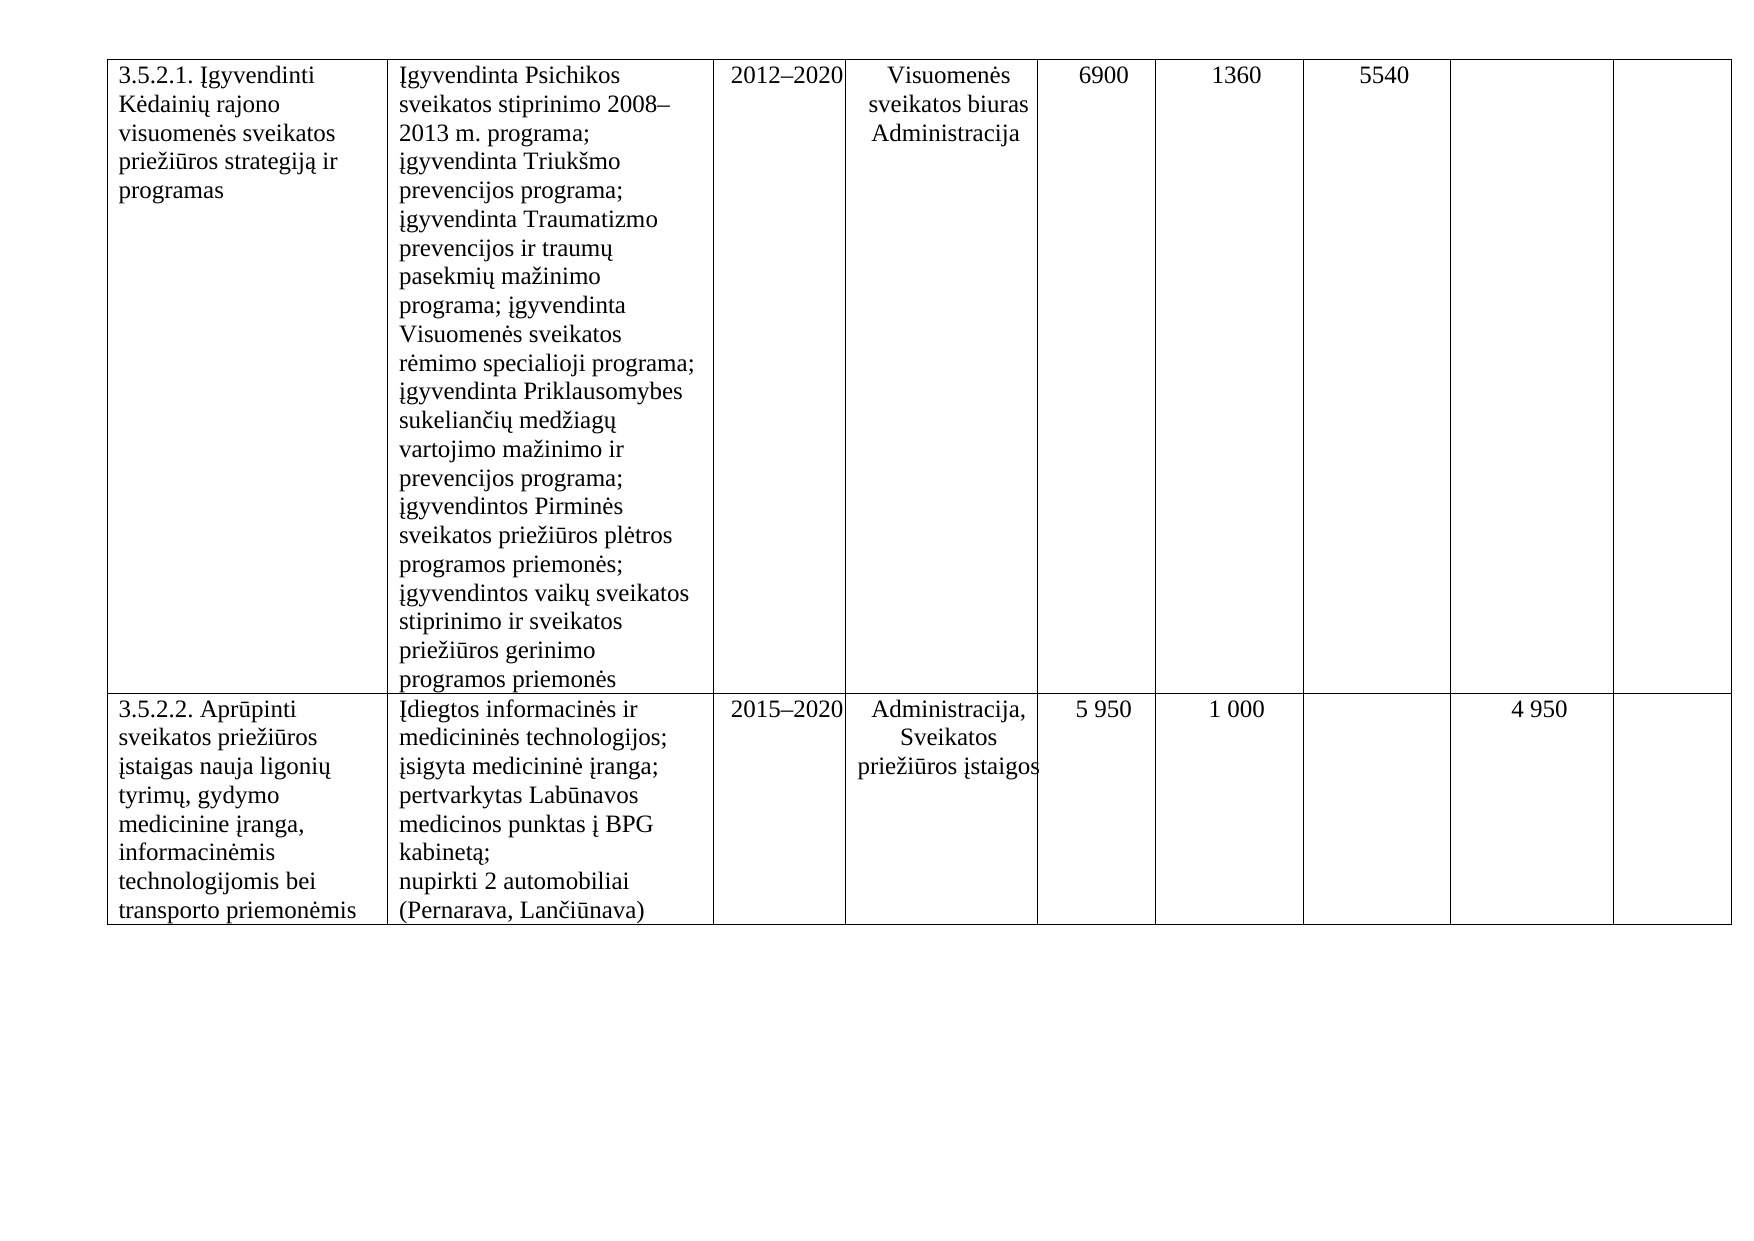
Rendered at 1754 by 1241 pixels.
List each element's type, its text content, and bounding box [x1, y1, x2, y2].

table_cell [1614, 694, 1731, 924]
table_cell 2012–2020 [714, 60, 845, 693]
table_cell 3.5.2.1. Įgyvendinti Kėdainių rajono visuomenės sveikatos priežiūros strategiją ir programas [108, 60, 387, 693]
table_cell [1304, 694, 1450, 924]
table_cell [1614, 60, 1731, 693]
table_cell 1 000 [1156, 694, 1303, 924]
table_cell 2015–2020 [714, 694, 845, 924]
table_cell 6900 [1038, 60, 1155, 693]
table_cell 5 950 [1038, 694, 1155, 924]
table_cell [1451, 60, 1613, 693]
table_cell Įgyvendinta Psichikos sveikatos stiprinimo 2008–2013 m. programa; įgyvendinta Triukšmo prevencijos programa; įgyvendinta Traumatizmo prevencijos ir traumų pasekmių mažinimo programa; įgyvendinta Visuomenės sveikatos rėmimo specialioji programa; įgyvendinta Priklausomybes sukeliančių medžiagų vartojimo mažinimo ir prevencijos programa; įgyvendintos Pirminės sveikatos priežiūros plėtros programos priemonės; įgyvendintos vaikų sveikatos stiprinimo ir sveikatos priežiūros gerinimo programos priemonės [388, 60, 713, 693]
table_cell 5540 [1304, 60, 1450, 693]
table_cell 3.5.2.2. Aprūpinti sveikatos priežiūros įstaigas nauja ligonių tyrimų, gydymo medicinine įranga, informacinėmis technologijomis bei transporto priemonėmis [108, 694, 387, 924]
table_cell Įdiegtos informacinės ir medicininės technologijos; įsigyta medicininė įranga; pertvarkytas Labūnavos medicinos punktas į BPG kabinetą; nupirkti 2 automobiliai (Pernarava, Lančiūnava) [388, 694, 713, 924]
table_cell 1360 [1156, 60, 1303, 693]
table_cell Administracija, Sveikatos priežiūros įstaigos [846, 694, 1037, 924]
table_cell Visuomenės sveikatos biuras Administracija [846, 60, 1037, 693]
table_cell 4 950 [1451, 694, 1613, 924]
